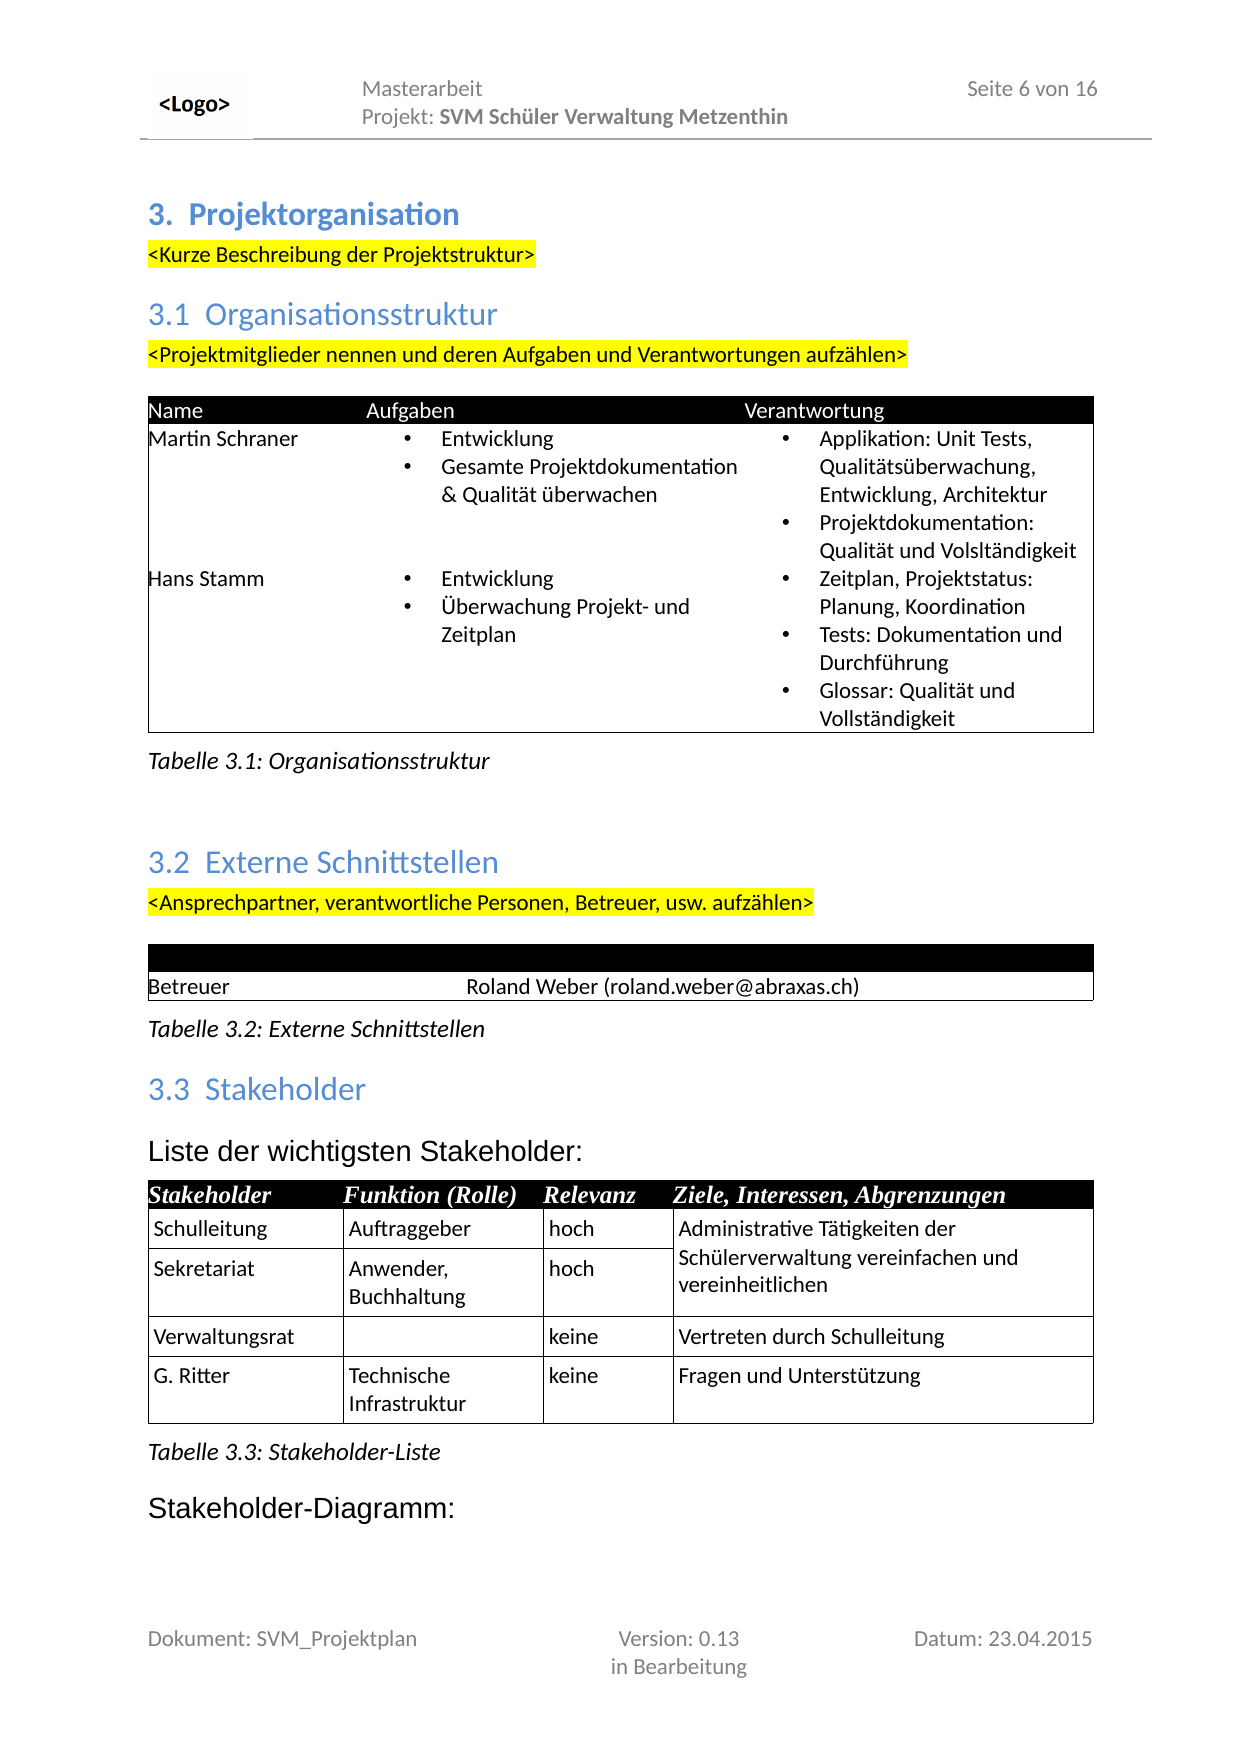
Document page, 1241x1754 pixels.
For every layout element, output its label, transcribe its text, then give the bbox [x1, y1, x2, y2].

table_cell Applikation: Unit Tests, Qualitätsüberwachung, Entwicklung, Architektur Projektdokumentation: Qualität und Volsltändigkeit [744, 424, 1093, 564]
table_header Ziele, Interessen, Abgrenzungen [673, 1181, 1093, 1209]
subtitle Projektorganisation [148, 193, 1093, 234]
subtitle Externe Schnittstellen [148, 841, 1093, 882]
table_header Aufgaben [366, 397, 744, 424]
table_header Relevanz [543, 1181, 673, 1209]
subtitle Liste der wichtigsten Stakeholder: [148, 1134, 1093, 1167]
table_header Name [149, 397, 366, 424]
table_cell Schulleitung [149, 1209, 343, 1248]
table_cell Zeitplan, Projektstatus: Planung, Koordination Tests: Dokumentation und Durchführung Glossar: Qualität und Vollständigkeit [744, 564, 1093, 732]
table_header Stakeholder [149, 1181, 343, 1209]
table_cell keine [544, 1317, 673, 1356]
text Tabelle 3.3: Stakeholder-Liste [148, 1436, 1093, 1466]
subtitle Stakeholder [148, 1068, 1093, 1109]
table_cell [344, 1317, 543, 1356]
table_cell G. Ritter [149, 1357, 343, 1423]
text <Ansprechpartner, verantwortliche Personen, Betreuer, usw. aufzählen> [148, 888, 1093, 916]
picture [147, 73, 254, 139]
table_cell Vertreten durch Schulleitung [674, 1317, 1093, 1356]
table_cell Hans Stamm [149, 564, 366, 732]
text <Kurze Beschreibung der Projektstruktur> [148, 240, 1093, 268]
table_cell hoch [544, 1209, 673, 1248]
table_cell Technische Infrastruktur [344, 1357, 543, 1423]
table_header [466, 945, 1093, 972]
table_cell Administrative Tätigkeiten der Schülerverwaltung vereinfachen und vereinheitlichen [674, 1209, 1093, 1316]
table_cell hoch [544, 1249, 673, 1316]
table_header [149, 945, 466, 972]
table_cell Anwender, Buchhaltung [344, 1249, 543, 1316]
table_cell Sekretariat [149, 1249, 343, 1316]
text Tabelle 3.1: Organisationsstruktur [148, 745, 1093, 775]
table_cell Verwaltungsrat [149, 1317, 343, 1356]
subtitle Organisationsstruktur [148, 293, 1093, 334]
subtitle Stakeholder-Diagramm: [148, 1491, 1093, 1525]
table_header Funktion (Rolle) [343, 1181, 543, 1209]
table_cell Roland Weber (roland.weber@abraxas.ch) [466, 972, 1093, 1000]
text Tabelle 3.2: Externe Schnittstellen [148, 1013, 1093, 1043]
table_header Verantwortung [744, 397, 1093, 424]
table_cell Entwicklung Gesamte Projektdokumentation & Qualität überwachen [366, 424, 744, 564]
table_cell Entwicklung Überwachung Projekt- und Zeitplan [366, 564, 744, 732]
table_cell keine [544, 1357, 673, 1423]
table_cell Betreuer [149, 972, 466, 1000]
table_cell Auftraggeber [344, 1209, 543, 1248]
text <Projektmitglieder nennen und deren Aufgaben und Verantwortungen aufzählen> [148, 340, 1093, 368]
table_cell Martin Schraner [149, 424, 366, 564]
table_cell Fragen und Unterstützung [674, 1357, 1093, 1423]
